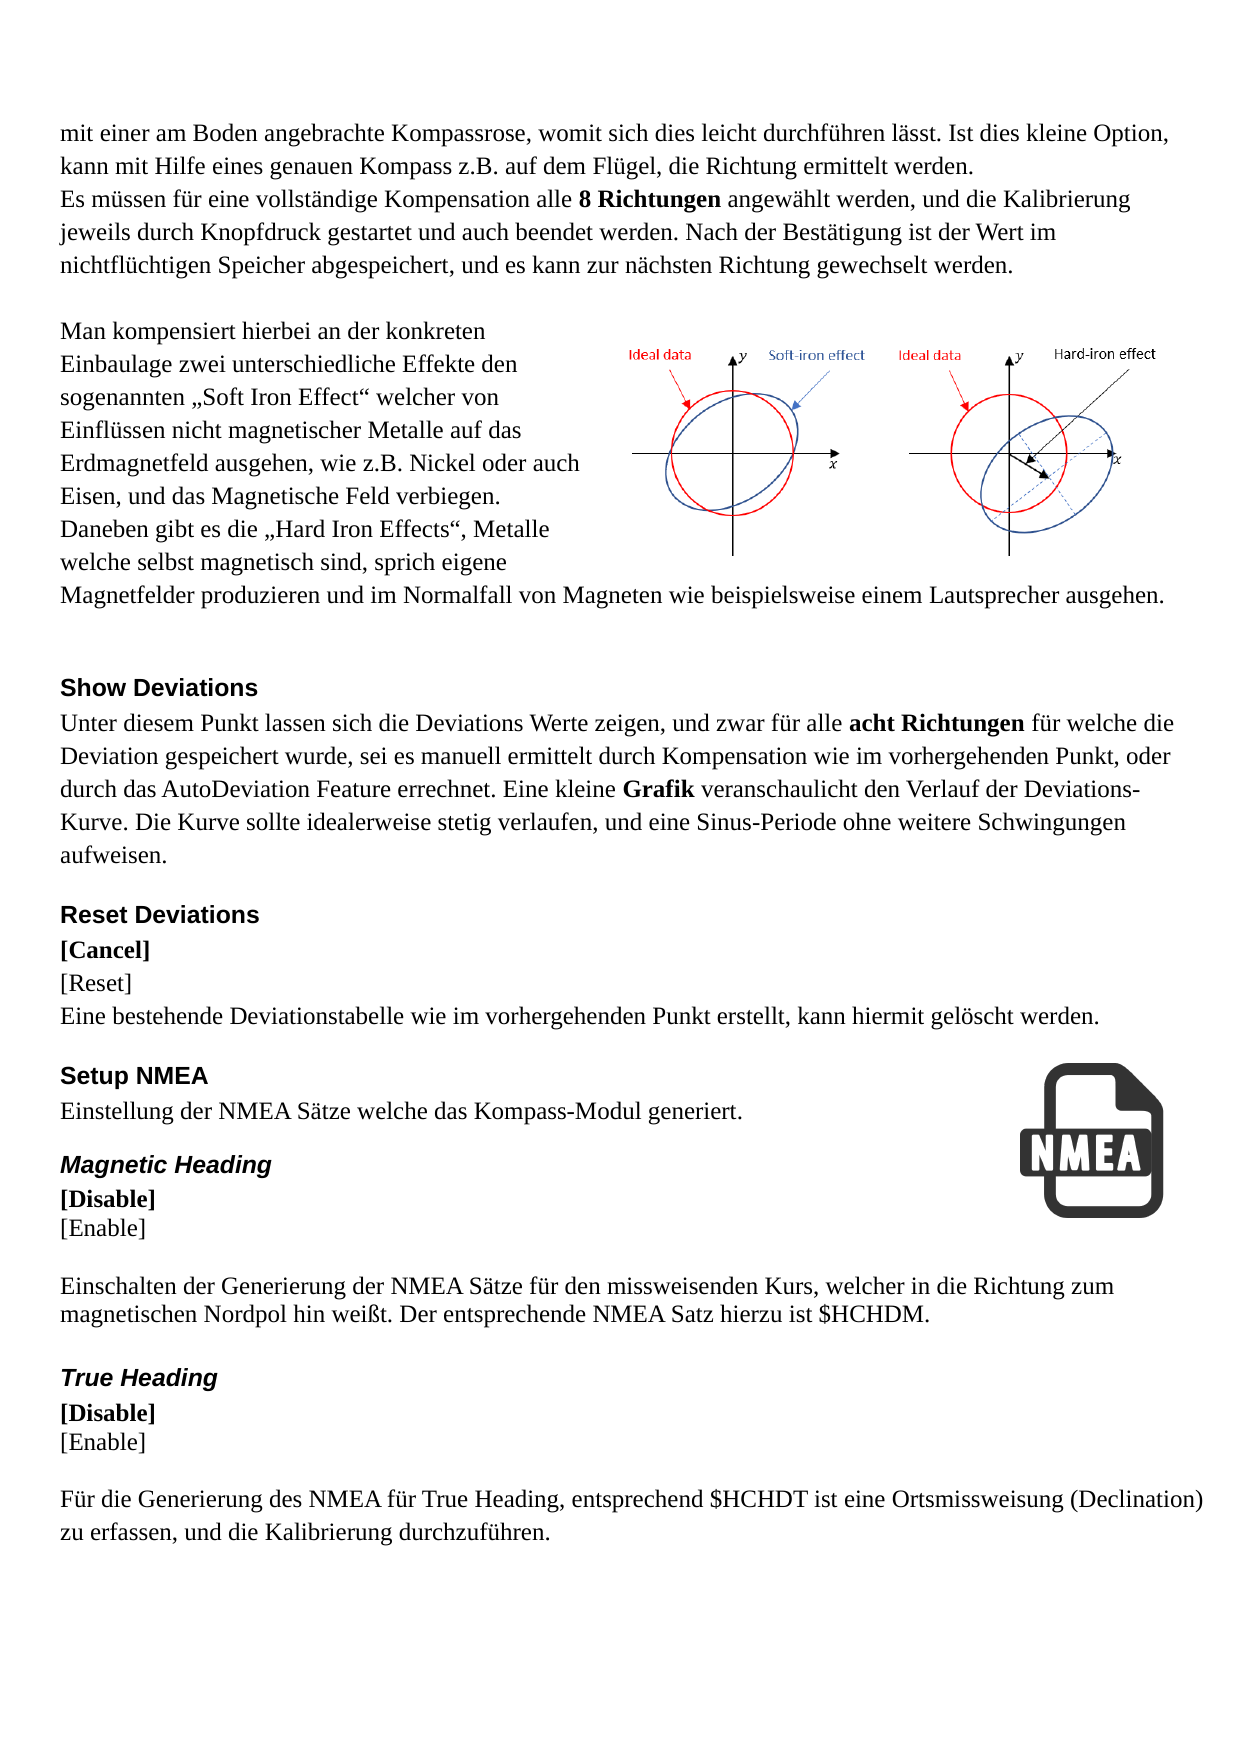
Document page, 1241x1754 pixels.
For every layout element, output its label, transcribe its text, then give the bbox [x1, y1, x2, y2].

text Einschalten der Generierung der NMEA Sätze für den missweisenden Kurs, welcher in die Richtung zum magnetischen Nordpol hin weißt. Der entsprechende NMEA Satz hierzu ist $HCHDM. [60, 1271, 1207, 1328]
subtitle Reset Deviations [60, 900, 1207, 929]
text [1175, 1184, 1207, 1213]
text [Disable] [60, 1398, 1207, 1427]
text mit einer am Boden angebrachte Kompassrose, womit sich dies leicht durchführen lässt. Ist dies kleine Option, kann mit Hilfe eines genauen Kompass z.B. auf dem Flügel, die Richtung ermittelt werden. [60, 118, 1207, 180]
text Es müssen für eine vollständige Kompensation alle 8 Richtungen angewählt werden, und die Kalibrierung jeweils durch Knopfdruck gestartet und auch beendet werden. Nach der Bestätigung ist der Wert im nichtflüchtigen Speicher abgespeichert, und es kann zur nächsten Richtung gewechselt werden. [60, 184, 1207, 279]
subtitle [1175, 1150, 1207, 1178]
text Unter diesem Punkt lassen sich die Deviations Werte zeigen, und zwar für alle acht Richtungen für welche die Deviation gespeichert wurde, sei es manuell ermittelt durch Kompensation wie im vorhergehenden Punkt, oder durch das AutoDeviation Feature errechnet. Eine kleine Grafik veranschaulicht den Verlauf der Deviations-Kurve. Die Kurve sollte idealerweise stetig verlaufen, und eine Sinus-Periode ohne weitere Schwingungen aufweisen. [60, 708, 1207, 869]
subtitle Setup NMEA [60, 1061, 1207, 1090]
subtitle True Heading [60, 1363, 1207, 1392]
text [Disable] [60, 1184, 1020, 1213]
text [Enable] [60, 1213, 1207, 1242]
text Eine bestehende Deviationstabelle wie im vorhergehenden Punkt erstellt, kann hiermit gelöscht werden. [60, 1001, 1207, 1030]
subtitle Magnetic Heading [60, 1150, 1020, 1178]
text Man kompensiert hierbei an der konkreten Einbaulage zwei unterschiedliche Effekte den sogenannten „Soft Iron Effect“ welcher von Einflüssen nicht magnetischer Metalle auf das Erdmagnetfeld ausgehen, wie z.B. Nickel oder auch Eisen, und das Magnetische Feld verbiegen. Daneben gibt es die „Hard Iron Effects“, Metalle welche selbst magnetisch sind, sprich eigene Magnetfelder produzieren und im Normalfall von Magneten wie beispielsweise einem Lautsprecher ausgehen. [60, 316, 1207, 609]
text [Reset] [60, 968, 1207, 997]
text [Cancel] [60, 935, 1207, 964]
subtitle Show Deviations [60, 673, 1207, 702]
text Einstellung der NMEA Sätze welche das Kompass-Modul generiert. [60, 1096, 1020, 1125]
picture [611, 332, 1182, 565]
text [Enable] [60, 1427, 1207, 1456]
text Für die Generierung des NMEA für True Heading, entsprechend $HCHDT ist eine Ortsmissweisung (Declination) zu erfassen, und die Kalibrierung durchzuführen. [60, 1484, 1207, 1546]
picture [1020, 1063, 1175, 1218]
